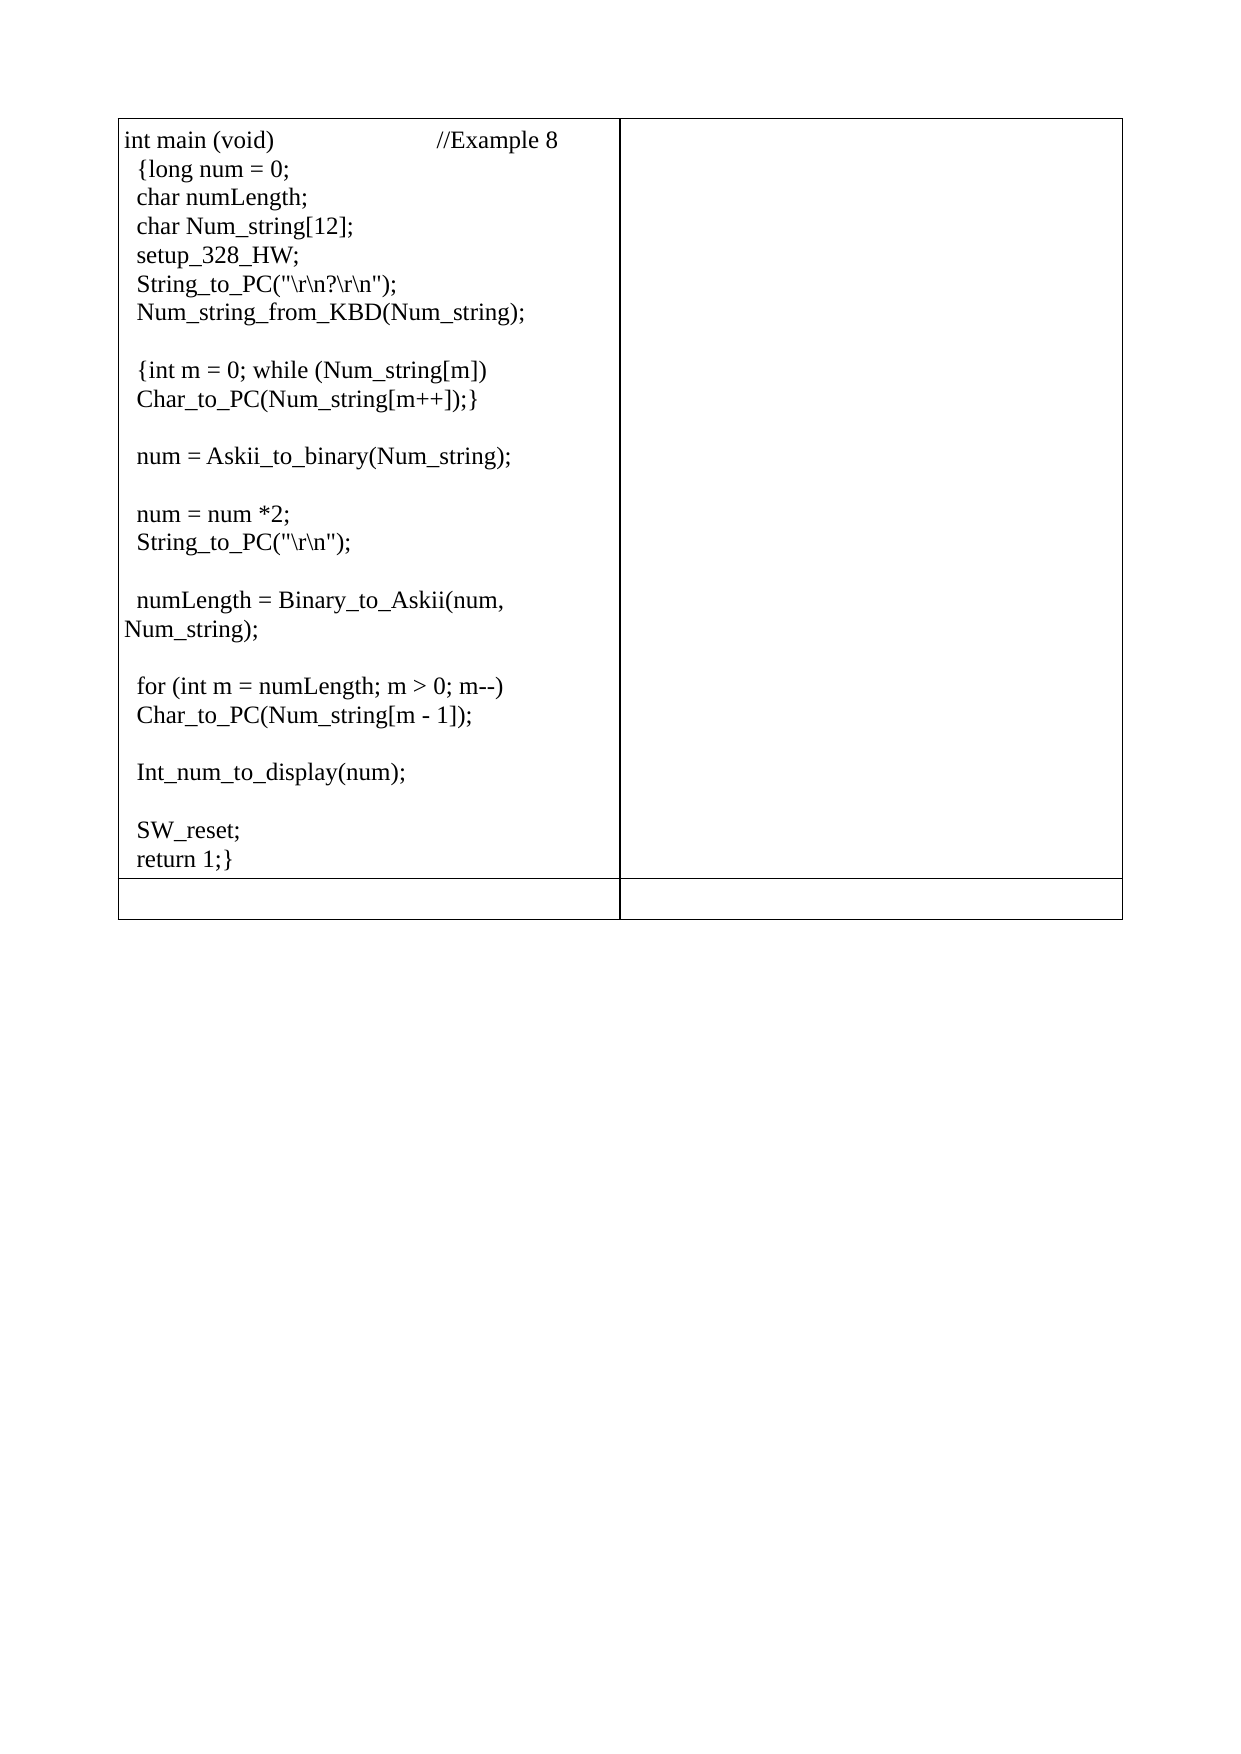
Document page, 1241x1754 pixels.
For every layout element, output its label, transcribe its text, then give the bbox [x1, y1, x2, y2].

table_cell [119, 879, 619, 919]
table_cell [621, 879, 1122, 919]
table_header int main (void) //Example 8 {long num = 0; char numLength; char Num_string[12]; setup_328_HW; String_to_PC("\r\n?\r\n"); Num_string_from_KBD(Num_string); {int m = 0; while (Num_string[m]) Char_to_PC(Num_string[m++]);} num = Askii_to_binary(Num_string); num = num *2; String_to_PC("\r\n"); numLength = Binary_to_Askii(num, Num_string); for (int m = numLength; m > 0; m--) Char_to_PC(Num_string[m - 1]); Int_num_to_display(num); SW_reset; return 1;} [119, 119, 619, 878]
table_header [621, 119, 1122, 878]
